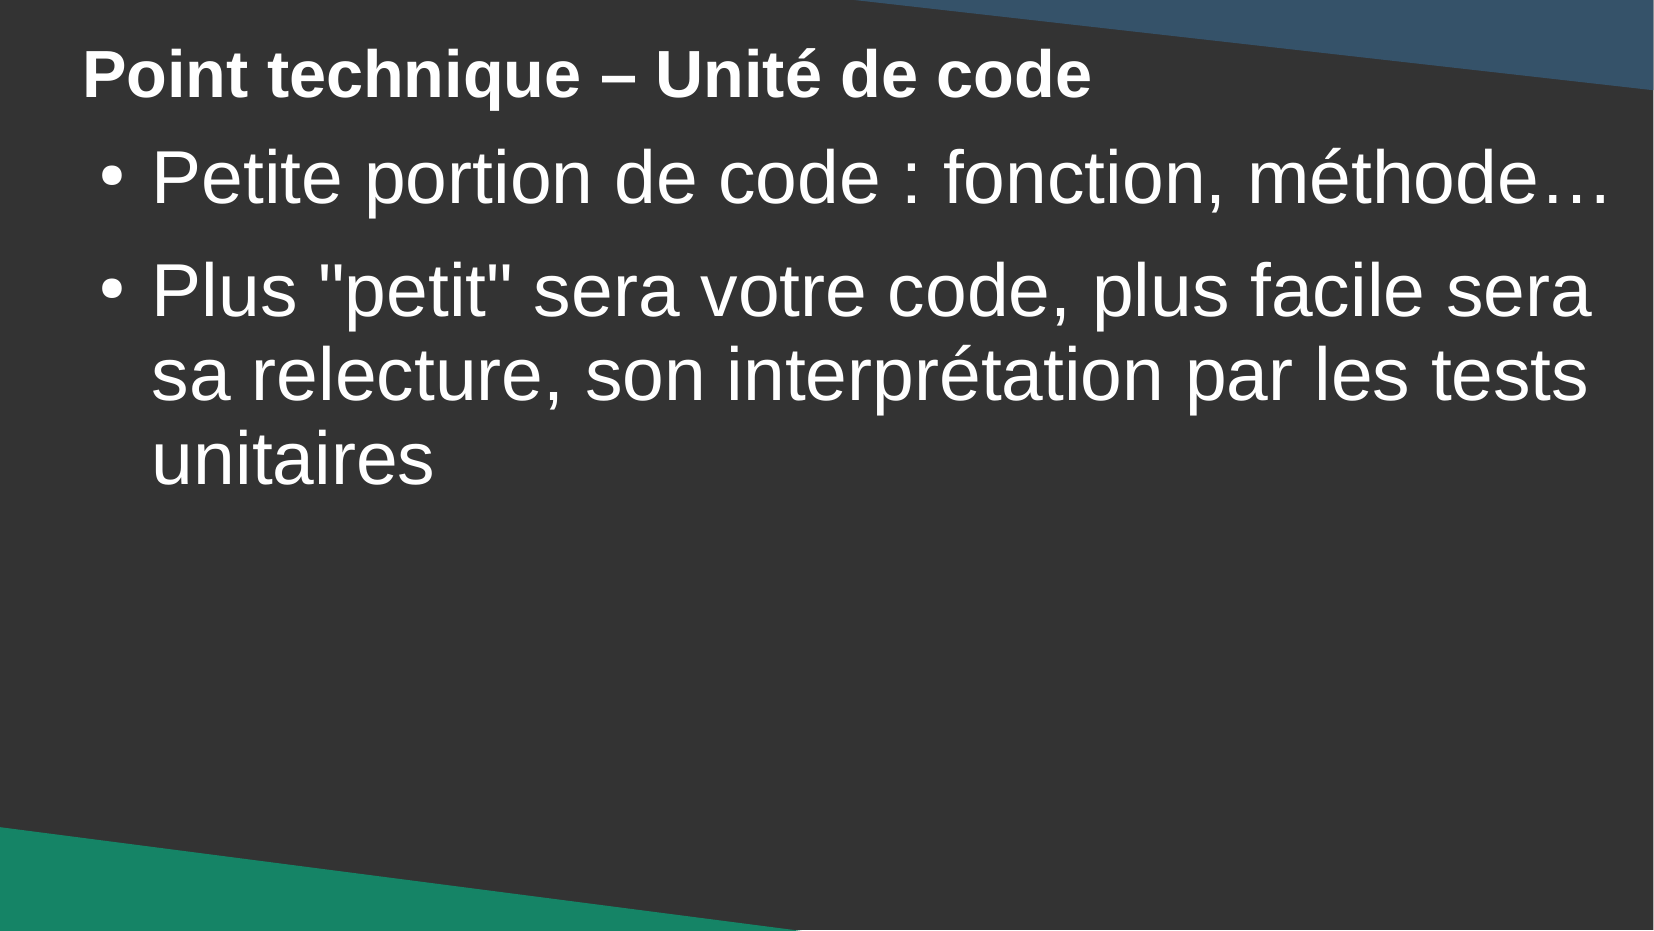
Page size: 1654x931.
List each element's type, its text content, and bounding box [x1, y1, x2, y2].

title Point technique – Unité de code [82, 37, 1571, 122]
text_box [854, 0, 1654, 91]
list Petite portion de code : fonction, méthode… Plus "petit" sera votre code, plus facile sera sa relecture, son interprétation par les tests unitaires [80, 135, 1620, 745]
text_box [0, 827, 802, 931]
